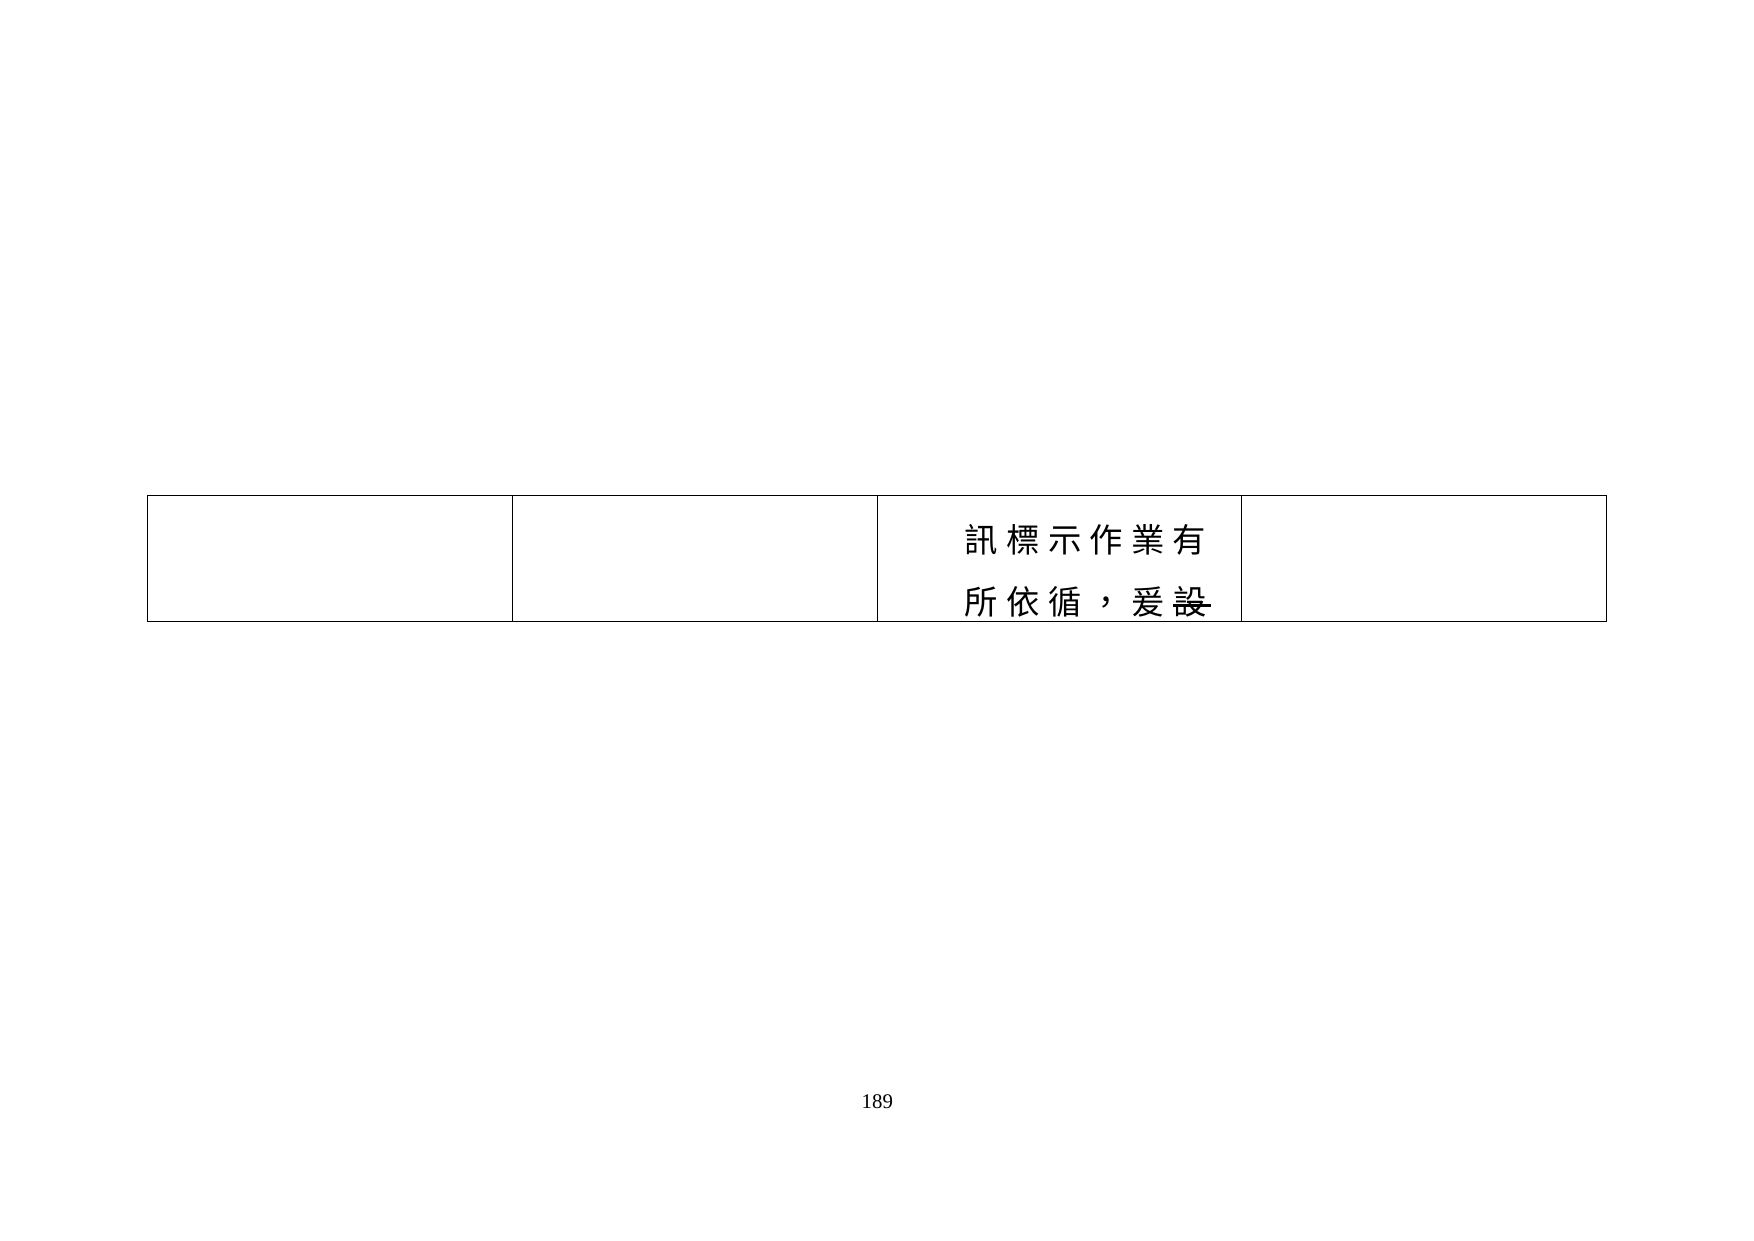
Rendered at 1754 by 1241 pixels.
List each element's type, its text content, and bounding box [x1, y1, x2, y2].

table_cell [513, 496, 877, 621]
table_cell 訊標示作業有所依循，爰設 [878, 496, 1241, 621]
table_cell [148, 496, 512, 621]
table_cell [1242, 496, 1606, 621]
